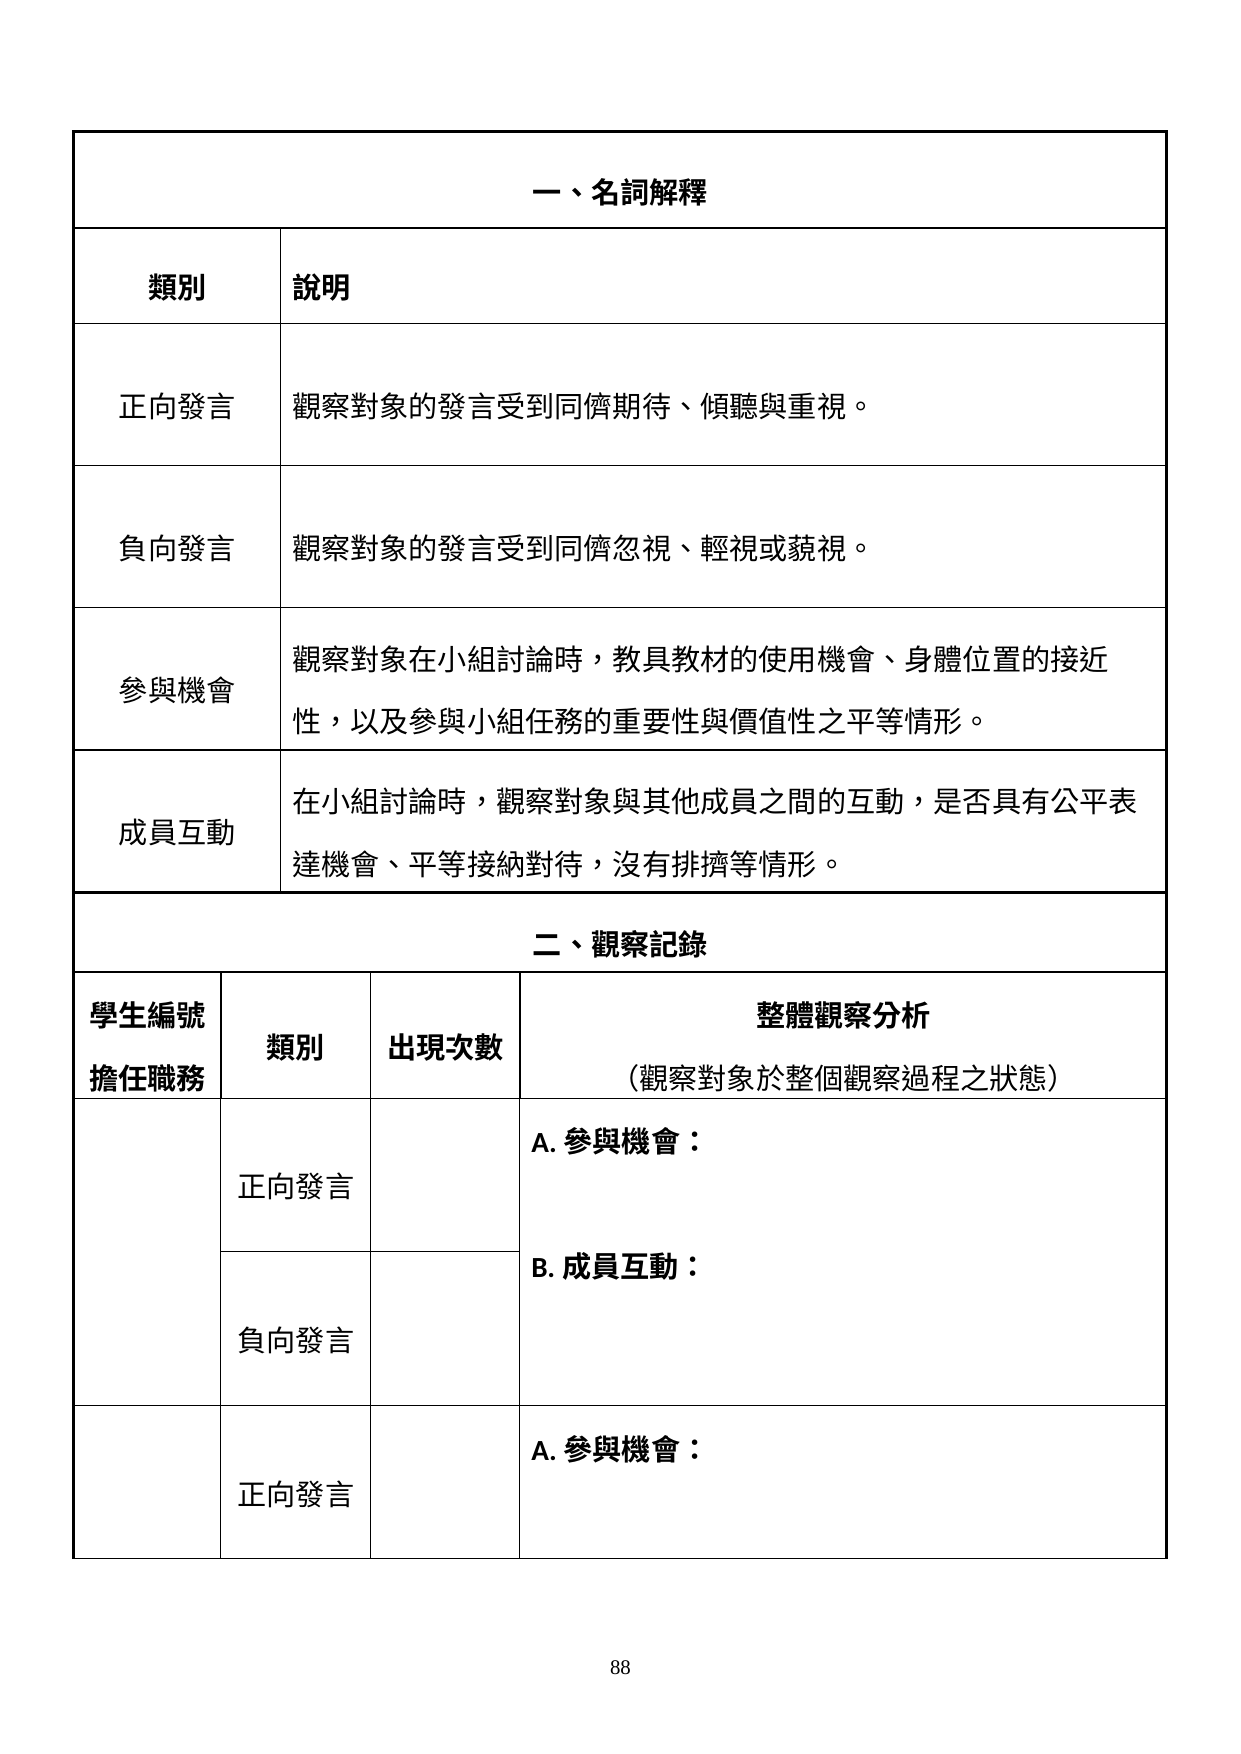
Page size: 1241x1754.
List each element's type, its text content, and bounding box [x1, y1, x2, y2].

table_cell 成員互動 [75, 751, 280, 891]
table_cell 整體觀察分析 （觀察對象於整個觀察過程之狀態） [521, 973, 1165, 1097]
table_cell A. 參與機會： B. 成員互動： [520, 1099, 1165, 1404]
table_cell A. 參與機會： [520, 1406, 1165, 1558]
table_cell [75, 1406, 220, 1558]
table_cell 參與機會 [75, 608, 280, 749]
table_cell 出現次數 [371, 973, 519, 1097]
table_cell 類別 [222, 973, 370, 1097]
table_cell 負向發言 [221, 1252, 370, 1404]
table_cell [371, 1099, 519, 1251]
table_cell 一、名詞解釋 [75, 133, 1165, 227]
table_cell 二、觀察記錄 [75, 894, 1165, 971]
table_cell [371, 1406, 519, 1558]
table_cell 觀察對象的發言受到同儕期待、傾聽與重視。 [281, 324, 1165, 465]
table_cell 正向發言 [221, 1406, 370, 1558]
table_cell [75, 1099, 220, 1404]
table_cell 觀察對象在小組討論時，教具教材的使用機會、身體位置的接近性，以及參與小組任務的重要性與價值性之平等情形。 [281, 608, 1165, 749]
table_cell 學生編號 擔任職務 [75, 973, 220, 1097]
table_cell 正向發言 [221, 1099, 370, 1251]
table_cell 說明 [281, 229, 1165, 323]
table_cell 類別 [75, 229, 280, 323]
table_cell 觀察對象的發言受到同儕忽視、輕視或藐視。 [281, 466, 1165, 607]
table_cell [371, 1252, 519, 1404]
table_cell 正向發言 [75, 324, 280, 465]
table_cell 在小組討論時，觀察對象與其他成員之間的互動，是否具有公平表達機會、平等接納對待，沒有排擠等情形。 [281, 751, 1165, 891]
table_cell 負向發言 [75, 466, 280, 607]
